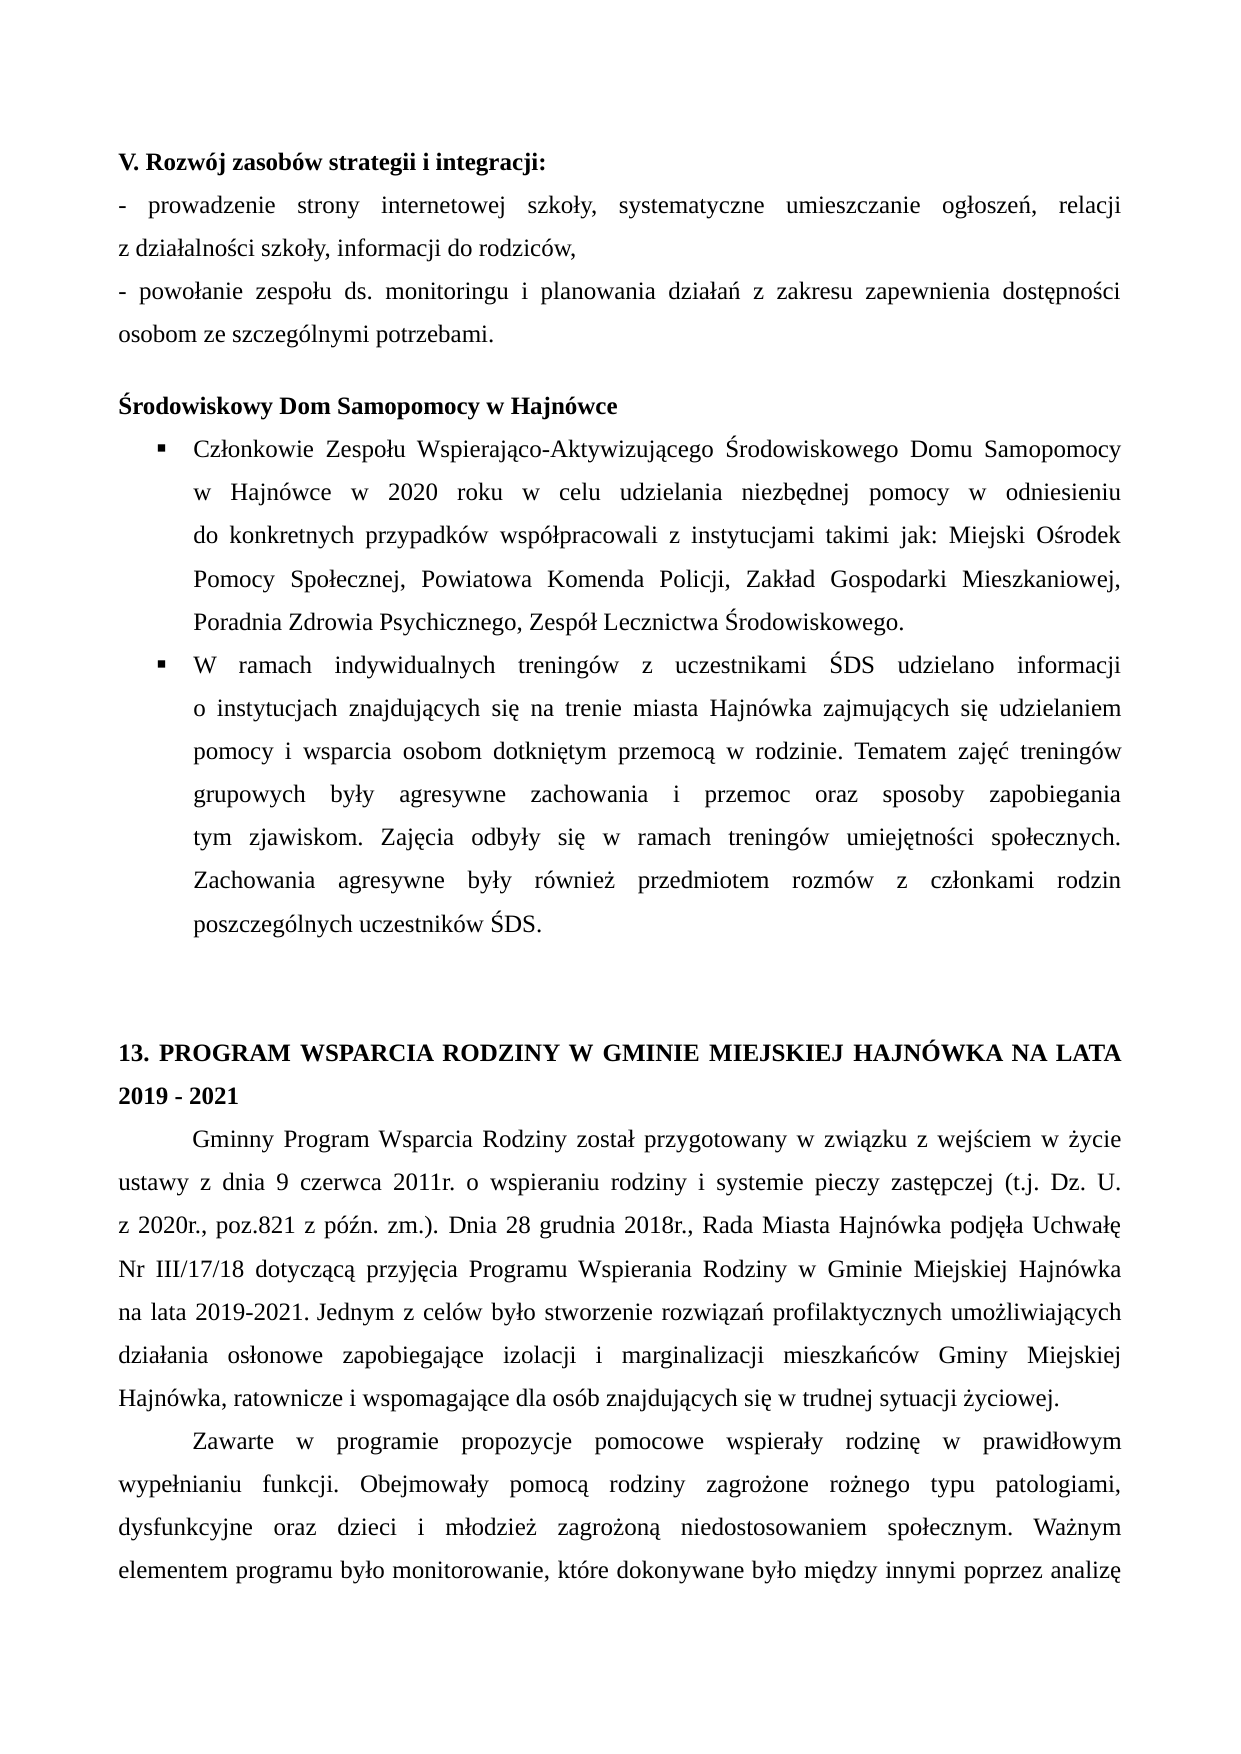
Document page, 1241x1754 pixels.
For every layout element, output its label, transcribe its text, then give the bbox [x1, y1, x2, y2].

text Środowiskowy Dom Samopomocy w Hajnówce [118, 391, 1122, 420]
text 13. PROGRAM WSPARCIA RODZINY W GMINIE MIEJSKIEJ HAJNÓWKA NA LATA 2019 - 2021 [118, 1038, 1122, 1110]
list - powołanie zespołu ds. monitoringu i planowania działań z zakresu zapewnienia dostępności osobom ze szczególnymi potrzebami. [118, 276, 1122, 348]
text V. Rozwój zasobów strategii i integracji: [118, 147, 1122, 176]
list Członkowie Zespołu Wspierająco-Aktywizującego Środowiskowego Domu Samopomocy w Hajnówce w 2020 roku w celu udzielania niezbędnej pomocy w odniesieniu do konkretnych przypadków współpracowali z instytucjami takimi jak: Miejski Ośrodek Pomocy Społecznej, Powiatowa Komenda Policji, Zakład Gospodarki Mieszkaniowej, Poradnia Zdrowia Psychicznego, Zespół Lecznictwa Środowiskowego. [156, 434, 1122, 636]
list W ramach indywidualnych treningów z uczestnikami ŚDS udzielano informacji o instytucjach znajdujących się na trenie miasta Hajnówka zajmujących się udzielaniem pomocy i wsparcia osobom dotkniętym przemocą w rodzinie. Tematem zajęć treningów grupowych były agresywne zachowania i przemoc oraz sposoby zapobiegania tym zjawiskom. Zajęcia odbyły się w ramach treningów umiejętności społecznych. Zachowania agresywne były również przedmiotem rozmów z członkami rodzin poszczególnych uczestników ŚDS. [156, 650, 1122, 937]
text Gminny Program Wsparcia Rodziny został przygotowany w związku z wejściem w życie ustawy z dnia 9 czerwca 2011r. o wspieraniu rodziny i systemie pieczy zastępczej (t.j. Dz. U. z 2020r., poz.821 z późn. zm.). Dnia 28 grudnia 2018r., Rada Miasta Hajnówka podjęła Uchwałę Nr III/17/18 dotyczącą przyjęcia Programu Wspierania Rodziny w Gminie Miejskiej Hajnówka na lata 2019-2021. Jednym z celów było stworzenie rozwiązań profilaktycznych umożliwiających działania osłonowe zapobiegające izolacji i marginalizacji mieszkańców Gminy Miejskiej Hajnówka, ratownicze i wspomagające dla osób znajdujących się w trudnej sytuacji życiowej. [118, 1124, 1122, 1412]
text Zawarte w programie propozycje pomocowe wspierały rodzinę w prawidłowym wypełnianiu funkcji. Obejmowały pomocą rodziny zagrożone rożnego typu patologiami, dysfunkcyjne oraz dzieci i młodzież zagrożoną niedostosowaniem społecznym. Ważnym elementem programu było monitorowanie, które dokonywane było między innymi poprzez analizę [118, 1426, 1122, 1584]
list - prowadzenie strony internetowej szkoły, systematyczne umieszczanie ogłoszeń, relacji z działalności szkoły, informacji do rodziców, [118, 190, 1122, 262]
